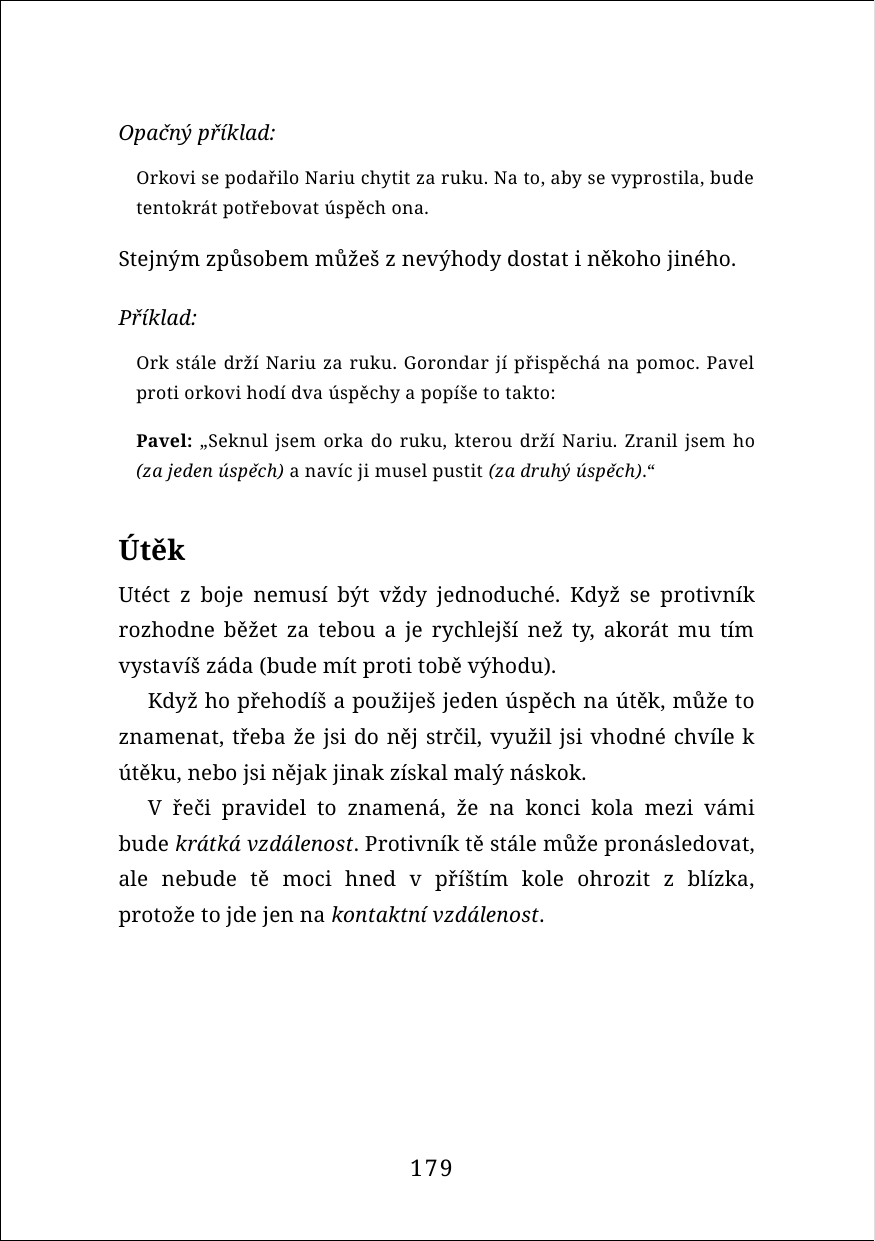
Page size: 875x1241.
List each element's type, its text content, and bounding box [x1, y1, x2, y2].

text Příklad: [118, 303, 756, 331]
text Stejným způsobem můžeš z nevýhody dostat i někoho jiného. [118, 244, 756, 272]
text Opačný příklad: [118, 118, 756, 147]
text Orkovi se podařilo Nariu chytit za ruku. Na to, aby se vyprostila, bude tentokrát potřebovat úspěch ona. [136, 166, 756, 220]
subtitle Útěk [118, 530, 756, 568]
text Utéct z boje nemusí být vždy jednoduché. Když se protivník rozhodne běžet za tebou a je rychlejší než ty, akorát mu tím vystavíš záda (bude mít proti tobě výhodu). Když ho přehodíš a použiješ jeden úspěch na útěk, může to znamenat, třeba že jsi do něj strčil, využil jsi vhodné chvíle k útěku, nebo jsi nějak jinak získal malý náskok. V řeči pravidel to znamená, že na konci kola mezi vámi bude krátká vzdálenost. Protivník tě stále může pronásledovat, ale nebude tě moci hned v příštím kole ohrozit z blízka, protože to jde jen na kontaktní vzdálenost. [118, 580, 756, 928]
text Pavel: „Seknul jsem orka do ruku, kterou drží Nariu. Zranil jsem ho (za jeden úspěch) a navíc ji musel pustit (za druhý úspěch).“ [136, 428, 756, 483]
text Ork stále drží Nariu za ruku. Gorondar jí přispěchá na pomoc. Pavel proti orkovi hodí dva úspěchy a popíše to takto: [136, 350, 756, 404]
